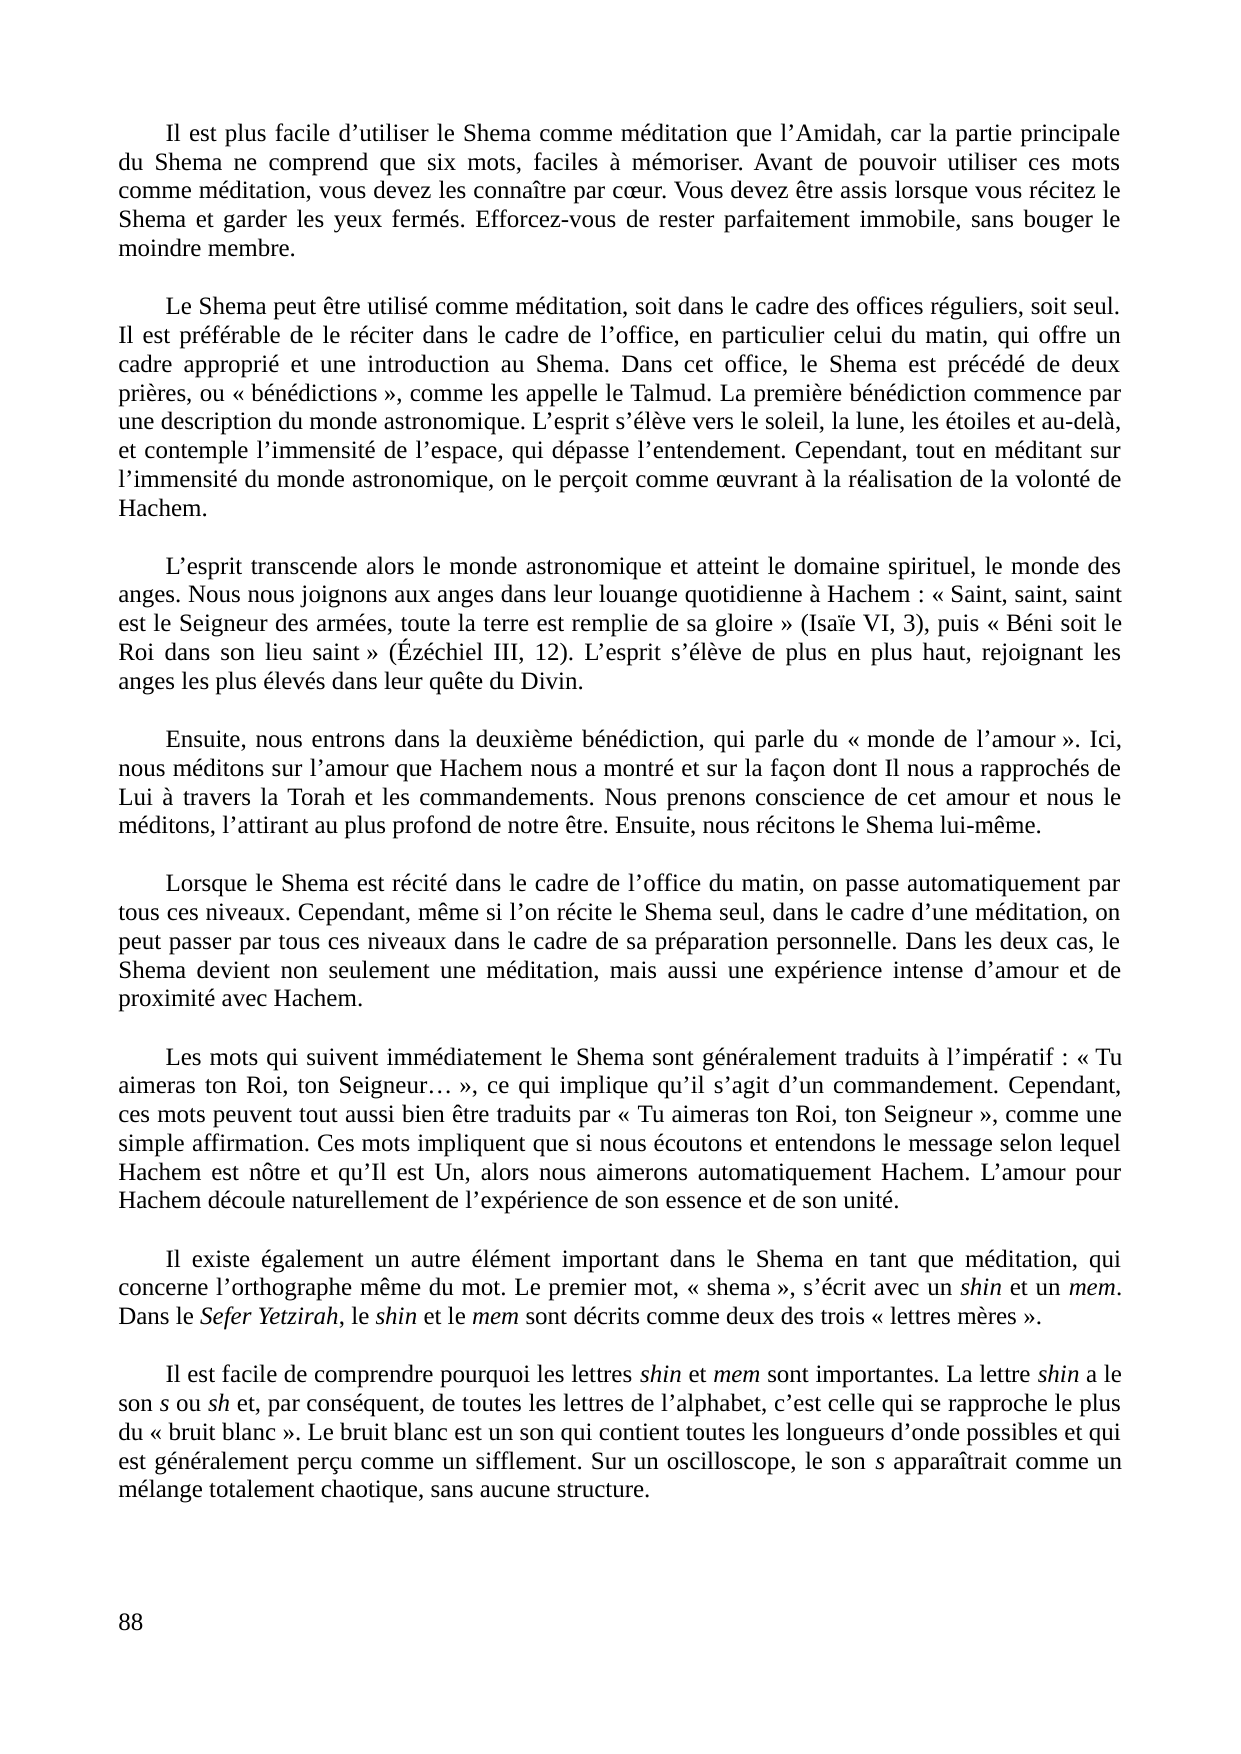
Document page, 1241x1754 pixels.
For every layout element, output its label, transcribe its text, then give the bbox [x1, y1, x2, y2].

text Il est plus facile d’utiliser le Shema comme méditation que l’Amidah, car la partie principale du Shema ne comprend que six mots, faciles à mémoriser. Avant de pouvoir utiliser ces mots comme méditation, vous devez les connaître par cœur. Vous devez être assis lorsque vous récitez le Shema et garder les yeux fermés. Efforcez-vous de rester parfaitement immobile, sans bouger le moindre membre. [118, 118, 1122, 262]
text Il existe également un autre élément important dans le Shema en tant que méditation, qui concerne l’orthographe même du mot. Le premier mot, « shema », s’écrit avec un shin et un mem. Dans le Sefer Yetzirah, le shin et le mem sont décrits comme deux des trois « lettres mères ». [118, 1244, 1122, 1330]
text Les mots qui suivent immédiatement le Shema sont généralement traduits à l’impératif : « Tu aimeras ton Roi, ton Seigneur… », ce qui implique qu’il s’agit d’un commandement. Cependant, ces mots peuvent tout aussi bien être traduits par « Tu aimeras ton Roi, ton Seigneur », comme une simple affirmation. Ces mots impliquent que si nous écoutons et entendons le message selon lequel Hachem est nôtre et qu’Il est Un, alors nous aimerons automatiquement Hachem. L’amour pour Hachem découle naturellement de l’expérience de son essence et de son unité. [118, 1042, 1122, 1214]
text Lorsque le Shema est récité dans le cadre de l’office du matin, on passe automatiquement par tous ces niveaux. Cependant, même si l’on récite le Shema seul, dans le cadre d’une méditation, on peut passer par tous ces niveaux dans le cadre de sa préparation personnelle. Dans les deux cas, le Shema devient non seulement une méditation, mais aussi une expérience intense d’amour et de proximité avec Hachem. [118, 868, 1122, 1012]
text Le Shema peut être utilisé comme méditation, soit dans le cadre des offices réguliers, soit seul. Il est préférable de le réciter dans le cadre de l’office, en particulier celui du matin, qui offre un cadre approprié et une introduction au Shema. Dans cet office, le Shema est précédé de deux prières, ou « bénédictions », comme les appelle le Talmud. La première bénédiction commence par une description du monde astronomique. L’esprit s’élève vers le soleil, la lune, les étoiles et au-delà, et contemple l’immensité de l’espace, qui dépasse l’entendement. Cependant, tout en méditant sur l’immensité du monde astronomique, on le perçoit comme œuvrant à la réalisation de la volonté de Hachem. [118, 291, 1122, 521]
text Il est facile de comprendre pourquoi les lettres shin et mem sont importantes. La lettre shin a le son s ou sh et, par conséquent, de toutes les lettres de l’alphabet, c’est celle qui se rapproche le plus du « bruit blanc ». Le bruit blanc est un son qui contient toutes les longueurs d’onde possibles et qui est généralement perçu comme un sifflement. Sur un oscilloscope, le son s apparaîtrait comme un mélange totalement chaotique, sans aucune structure. [118, 1359, 1122, 1503]
text L’esprit transcende alors le monde astronomique et atteint le domaine spirituel, le monde des anges. Nous nous joignons aux anges dans leur louange quotidienne à Hachem : « Saint, saint, saint est le Seigneur des armées, toute la terre est remplie de sa gloire » (Isaïe VI, 3), puis « Béni soit le Roi dans son lieu saint » (Ézéchiel III, 12). L’esprit s’élève de plus en plus haut, rejoignant les anges les plus élevés dans leur quête du Divin. [118, 551, 1122, 694]
text Ensuite, nous entrons dans la deuxième bénédiction, qui parle du « monde de l’amour ». Ici, nous méditons sur l’amour que Hachem nous a montré et sur la façon dont Il nous a rapprochés de Lui à travers la Torah et les commandements. Nous prenons conscience de cet amour et nous le méditons, l’attirant au plus profond de notre être. Ensuite, nous récitons le Shema lui-même. [118, 724, 1122, 839]
